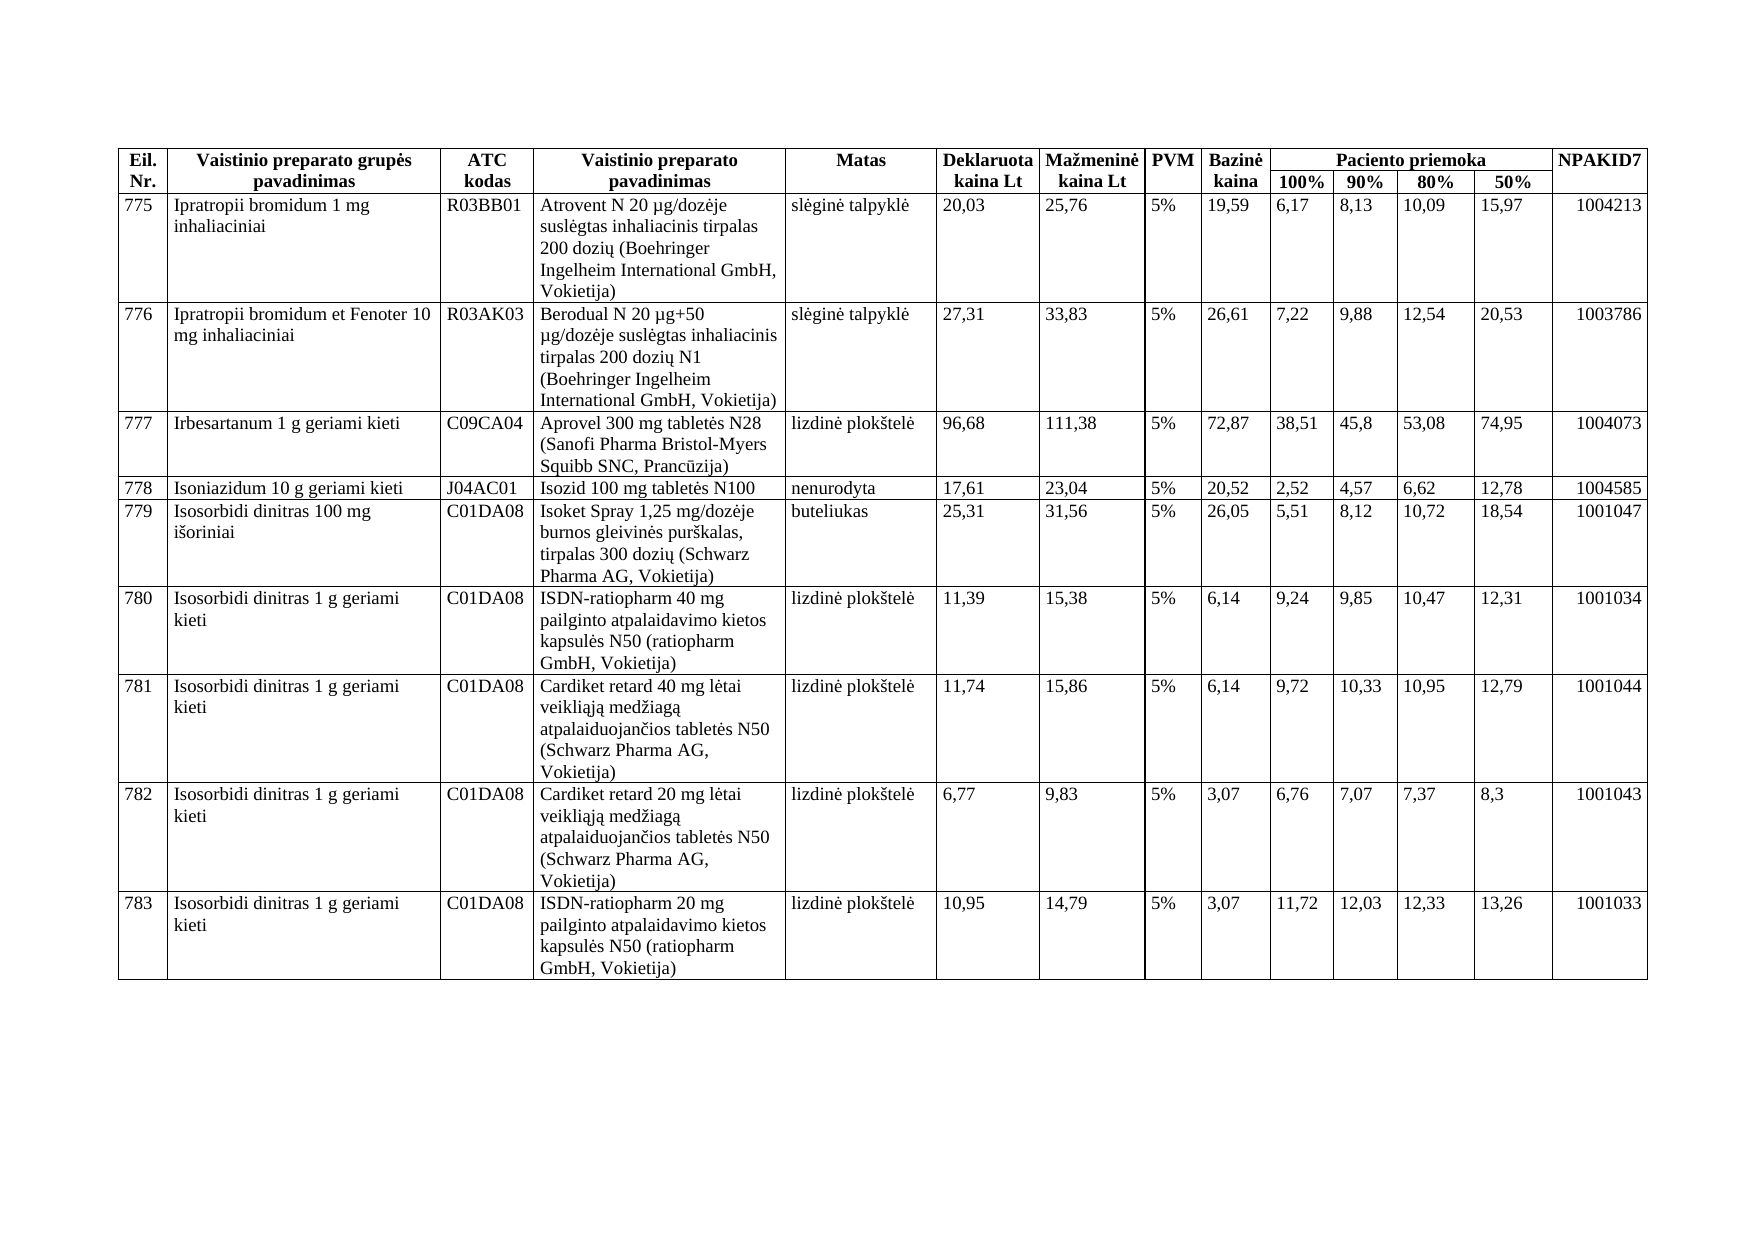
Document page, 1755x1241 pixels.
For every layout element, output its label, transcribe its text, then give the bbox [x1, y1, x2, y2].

table_cell 15,97 [1475, 194, 1552, 302]
table_cell 6,14 [1202, 587, 1270, 673]
table_cell 9,72 [1271, 675, 1333, 782]
table_cell 12,03 [1334, 892, 1397, 978]
table_cell C09CA04 [441, 412, 533, 476]
table_cell 5% [1146, 477, 1201, 499]
table_cell 20,53 [1475, 303, 1552, 411]
table_cell 1004585 [1553, 477, 1647, 499]
table_cell Isozid 100 mg tabletės N100 [534, 477, 785, 499]
table_cell C01DA08 [441, 675, 533, 782]
table_cell 1001044 [1553, 675, 1647, 782]
table_cell 100% [1271, 171, 1333, 193]
table_cell 12,33 [1398, 892, 1474, 978]
table_cell 25,76 [1040, 194, 1144, 302]
table_cell Cardiket retard 20 mg lėtai veikliąją medžiagą atpalaiduojančios tabletės N50 (Schwarz Pharma AG, Vokietija) [534, 783, 785, 891]
table_cell 5% [1146, 892, 1201, 978]
table_cell Ipratropii bromidum 1 mg inhaliaciniai [168, 194, 440, 302]
table_cell 777 [119, 412, 167, 476]
table_cell lizdinė plokštelė [786, 587, 936, 673]
table_cell 25,31 [937, 500, 1039, 586]
table_cell 27,31 [937, 303, 1039, 411]
table_cell 10,95 [1398, 675, 1474, 782]
table_cell 775 [119, 194, 167, 302]
table_cell 2,52 [1271, 477, 1333, 499]
table_header Vaistinio preparato grupės pavadinimas [168, 149, 440, 193]
table_header PVM [1146, 149, 1201, 193]
table_cell Isosorbidi dinitras 1 g geriami kieti [168, 587, 440, 673]
table_cell 780 [119, 587, 167, 673]
table_cell 5% [1146, 675, 1201, 782]
table_cell Atrovent N 20 µg/dozėje suslėgtas inhaliacinis tirpalas 200 dozių (Boehringer Ingelheim International GmbH, Vokietija) [534, 194, 785, 302]
table_cell 778 [119, 477, 167, 499]
table_cell ISDN-ratiopharm 20 mg pailginto atpalaidavimo kietos kapsulės N50 (ratiopharm GmbH, Vokietija) [534, 892, 785, 978]
table_header Deklaruota kaina Lt [937, 149, 1039, 193]
table_cell 4,57 [1334, 477, 1397, 499]
table_cell R03AK03 [441, 303, 533, 411]
table_cell 19,59 [1202, 194, 1270, 302]
table_cell 11,74 [937, 675, 1039, 782]
table_cell 31,56 [1040, 500, 1144, 586]
table_cell C01DA08 [441, 892, 533, 978]
table_cell 1001034 [1553, 587, 1647, 673]
table_cell 12,31 [1475, 587, 1552, 673]
table_cell 74,95 [1475, 412, 1552, 476]
table_cell 11,72 [1271, 892, 1333, 978]
table_cell 50% [1475, 171, 1552, 193]
table_cell 111,38 [1040, 412, 1144, 476]
table_cell 8,12 [1334, 500, 1397, 586]
table_cell Isosorbidi dinitras 1 g geriami kieti [168, 783, 440, 891]
table_cell 1004073 [1553, 412, 1647, 476]
table_cell lizdinė plokštelė [786, 675, 936, 782]
table_header Bazinė kaina Lt [1202, 149, 1270, 193]
table_cell 20,52 [1202, 477, 1270, 499]
table_cell 7,07 [1334, 783, 1397, 891]
table_cell 1001033 [1553, 892, 1647, 978]
table_cell 3,07 [1202, 892, 1270, 978]
table_cell 6,14 [1202, 675, 1270, 782]
table_cell 13,26 [1475, 892, 1552, 978]
table_header Eil. Nr. [119, 149, 167, 193]
table_cell Isosorbidi dinitras 1 g geriami kieti [168, 675, 440, 782]
table_cell 80% [1398, 171, 1474, 193]
table_cell 38,51 [1271, 412, 1333, 476]
table_cell 20,03 [937, 194, 1039, 302]
table_cell 10,33 [1334, 675, 1397, 782]
table_cell 7,22 [1271, 303, 1333, 411]
table_cell C01DA08 [441, 500, 533, 586]
table_cell 5,51 [1271, 500, 1333, 586]
table_cell Isoket Spray 1,25 mg/dozėje burnos gleivinės purškalas, tirpalas 300 dozių (Schwarz Pharma AG, Vokietija) [534, 500, 785, 586]
table_cell 12,54 [1398, 303, 1474, 411]
table_cell 10,95 [937, 892, 1039, 978]
table_cell 45,8 [1334, 412, 1397, 476]
table_cell ISDN-ratiopharm 40 mg pailginto atpalaidavimo kietos kapsulės N50 (ratiopharm GmbH, Vokietija) [534, 587, 785, 673]
table_cell nenurodyta [786, 477, 936, 499]
table_cell 17,61 [937, 477, 1039, 499]
table_cell 9,83 [1040, 783, 1144, 891]
table_cell 8,13 [1334, 194, 1397, 302]
table_cell 26,05 [1202, 500, 1270, 586]
table_cell 781 [119, 675, 167, 782]
table_cell 10,47 [1398, 587, 1474, 673]
table_cell 776 [119, 303, 167, 411]
table_cell 6,17 [1271, 194, 1333, 302]
table_cell 6,62 [1398, 477, 1474, 499]
table_cell 14,79 [1040, 892, 1144, 978]
table_cell 10,09 [1398, 194, 1474, 302]
table_cell 5% [1146, 500, 1201, 586]
table_cell lizdinė plokštelė [786, 783, 936, 891]
table_cell 6,77 [937, 783, 1039, 891]
table_cell 26,61 [1202, 303, 1270, 411]
table_cell slėginė talpyklė [786, 194, 936, 302]
table_cell 90% [1334, 171, 1397, 193]
table_header Paciento priemoka [1271, 149, 1552, 170]
table_cell 9,24 [1271, 587, 1333, 673]
table_cell 783 [119, 892, 167, 978]
table_cell 1001047 [1553, 500, 1647, 586]
table_cell 782 [119, 783, 167, 891]
table_cell C01DA08 [441, 783, 533, 891]
table_cell 23,04 [1040, 477, 1144, 499]
table_cell 5% [1146, 783, 1201, 891]
table_cell 5% [1146, 194, 1201, 302]
table_cell Isosorbidi dinitras 100 mg išoriniai [168, 500, 440, 586]
table_cell 33,83 [1040, 303, 1144, 411]
table_cell 96,68 [937, 412, 1039, 476]
table_header Vaistinio preparato pavadinimas [534, 149, 785, 193]
table_cell lizdinė plokštelė [786, 412, 936, 476]
table_cell 1003786 [1553, 303, 1647, 411]
table_cell 5% [1146, 303, 1201, 411]
table_cell 1001043 [1553, 783, 1647, 891]
table_header ATC kodas [441, 149, 533, 193]
table_cell 7,37 [1398, 783, 1474, 891]
table_cell 72,87 [1202, 412, 1270, 476]
table_cell R03BB01 [441, 194, 533, 302]
table_cell 53,08 [1398, 412, 1474, 476]
table_cell slėginė talpyklė [786, 303, 936, 411]
table_cell 12,78 [1475, 477, 1552, 499]
table_header Matas [786, 149, 936, 193]
table_cell 9,85 [1334, 587, 1397, 673]
table_cell Isosorbidi dinitras 1 g geriami kieti [168, 892, 440, 978]
table_cell 6,76 [1271, 783, 1333, 891]
table_cell Cardiket retard 40 mg lėtai veikliąją medžiagą atpalaiduojančios tabletės N50 (Schwarz Pharma AG, Vokietija) [534, 675, 785, 782]
table_cell 1004213 [1553, 194, 1647, 302]
table_cell 15,86 [1040, 675, 1144, 782]
table_cell 8,3 [1475, 783, 1552, 891]
table_cell Ipratropii bromidum et Fenoter 10 mg inhaliaciniai [168, 303, 440, 411]
table_cell 3,07 [1202, 783, 1270, 891]
table_cell buteliukas [786, 500, 936, 586]
table_cell 5% [1146, 412, 1201, 476]
table_cell lizdinė plokštelė [786, 892, 936, 978]
table_header Mažmeninė kaina Lt [1040, 149, 1144, 193]
table_cell 12,79 [1475, 675, 1552, 782]
table_cell J04AC01 [441, 477, 533, 499]
table_cell 5% [1146, 587, 1201, 673]
table_cell 10,72 [1398, 500, 1474, 586]
table_cell C01DA08 [441, 587, 533, 673]
table_cell 15,38 [1040, 587, 1144, 673]
table_cell Berodual N 20 µg+50 µg/dozėje suslėgtas inhaliacinis tirpalas 200 dozių N1 (Boehringer Ingelheim International GmbH, Vokietija) [534, 303, 785, 411]
table_cell Isoniazidum 10 g geriami kieti [168, 477, 440, 499]
table_cell 11,39 [937, 587, 1039, 673]
table_cell Irbesartanum 1 g geriami kieti [168, 412, 440, 476]
table_cell 9,88 [1334, 303, 1397, 411]
table_header NPAKID7 [1553, 149, 1647, 193]
table_cell 779 [119, 500, 167, 586]
table_cell 18,54 [1475, 500, 1552, 586]
table_cell Aprovel 300 mg tabletės N28 (Sanofi Pharma Bristol-Myers Squibb SNC, Prancūzija) [534, 412, 785, 476]
